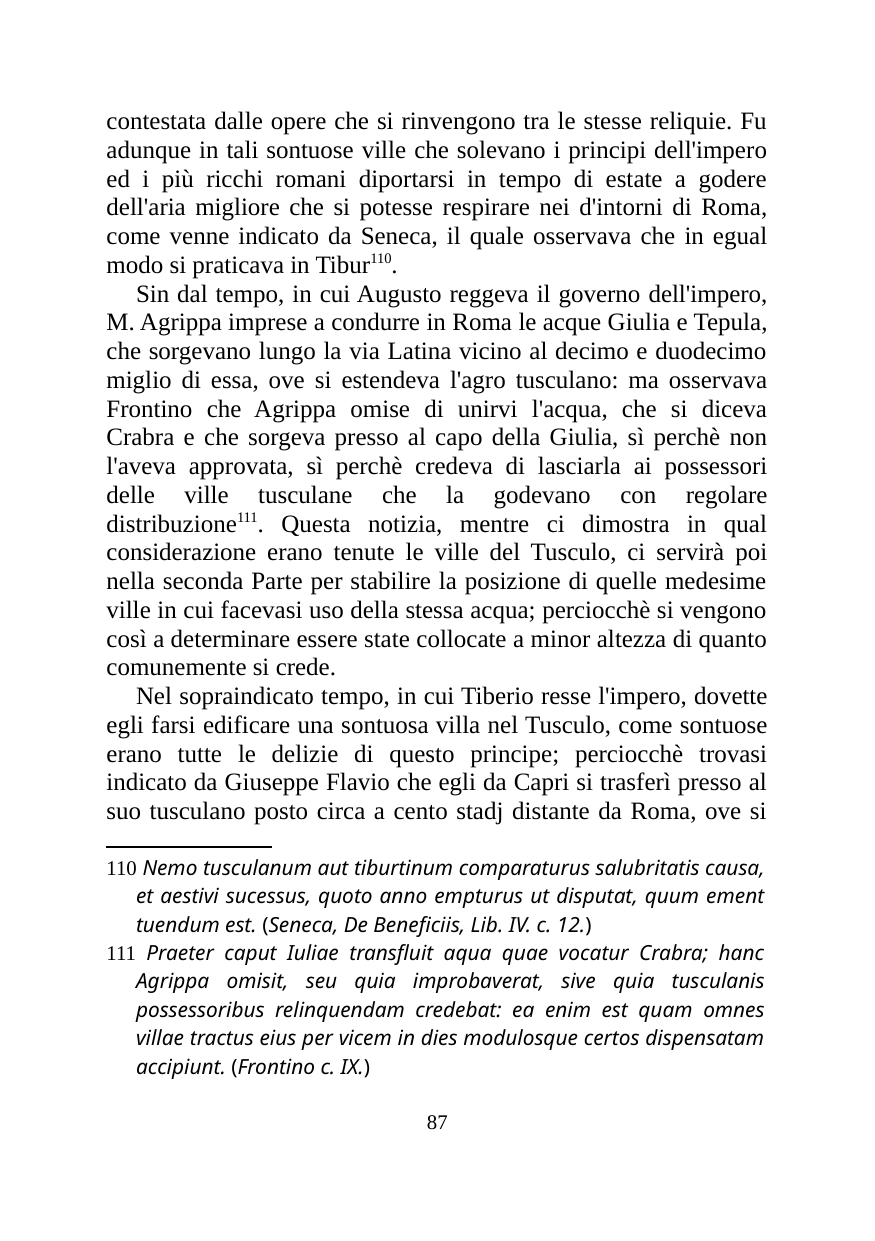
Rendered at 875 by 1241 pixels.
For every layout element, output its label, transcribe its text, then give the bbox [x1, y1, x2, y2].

text Nemo tusculanum aut tiburtinum comparaturus salubritatis causa, et aestivi sucessus, quoto anno empturus ut disputat, quum ement tuendum est. (Seneca, De Beneficiis, Lib. IV. c. 12.) [106, 853, 768, 938]
text contestata dalle opere che si rinvengono tra le stesse reliquie. Fu adunque in tali sontuose ville che solevano i principi dell'impero ed i più ricchi romani diportarsi in tempo di estate a godere dell'aria migliore che si potesse respirare nei d'intorni di Roma, come venne indicato da Seneca, il quale osservava che in egual modo si praticava in Tibur. [106, 106, 768, 279]
text Sin dal tempo, in cui Augusto reggeva il governo dell'impero, M. Agrippa imprese a condurre in Roma le acque Giulia e Tepula, che sorgevano lungo la via Latina vicino al decimo e duodecimo miglio di essa, ove si estendeva l'agro tusculano: ma osservava Frontino che Agrippa omise di unirvi l'acqua, che si diceva Crabra e che sorgeva presso al capo della Giulia, sì perchè non l'aveva approvata, sì perchè credeva di lasciarla ai possessori delle ville tusculane che la godevano con regolare distribuzione. Questa notizia, mentre ci dimostra in qual considerazione erano tenute le ville del Tusculo, ci servirà poi nella seconda Parte per stabilire la posizione di quelle medesime ville in cui facevasi uso della stessa acqua; perciocchè si vengono così a determinare essere state collocate a minor altezza di quanto comunemente si crede. [106, 279, 768, 681]
text Praeter caput Iuliae transfluit aqua quae vocatur Crabra; hanc Agrippa omisit, seu quia improbaverat, sive quia tusculanis possessoribus relinquendam credebat: ea enim est quam omnes villae tractus eius per vicem in dies modulosque certos dispensatam accipiunt. (Frontino c. IX.) [106, 938, 768, 1080]
text Nel sopraindicato tempo, in cui Tiberio resse l'impero, dovette egli farsi edificare una sontuosa villa nel Tusculo, come sontuose erano tutte le delizie di questo principe; perciocchè trovasi indicato da Giuseppe Flavio che egli da Capri si trasferì presso al suo tusculano posto circa a cento stadj distante da Roma, ove si [106, 681, 768, 825]
